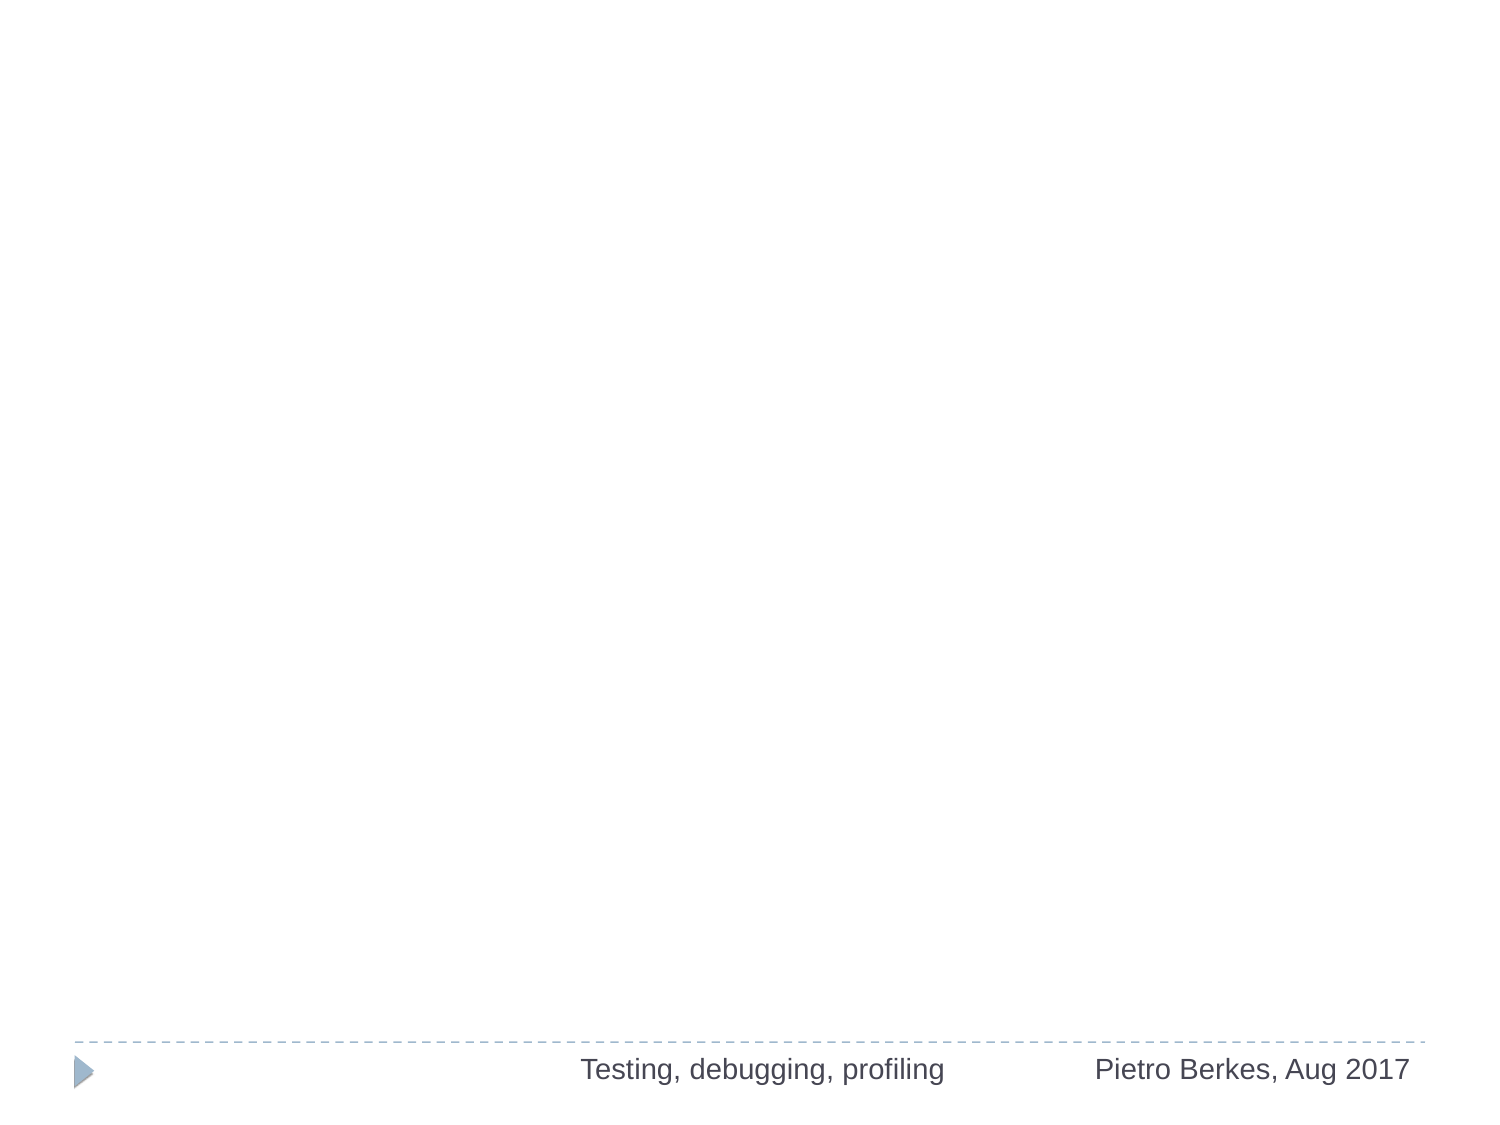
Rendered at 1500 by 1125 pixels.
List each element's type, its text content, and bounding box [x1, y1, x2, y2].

footer Testing, debugging, profiling [475, 1042, 1051, 1103]
slide_number Pietro Berkes, Aug 2017 [1051, 1042, 1426, 1103]
